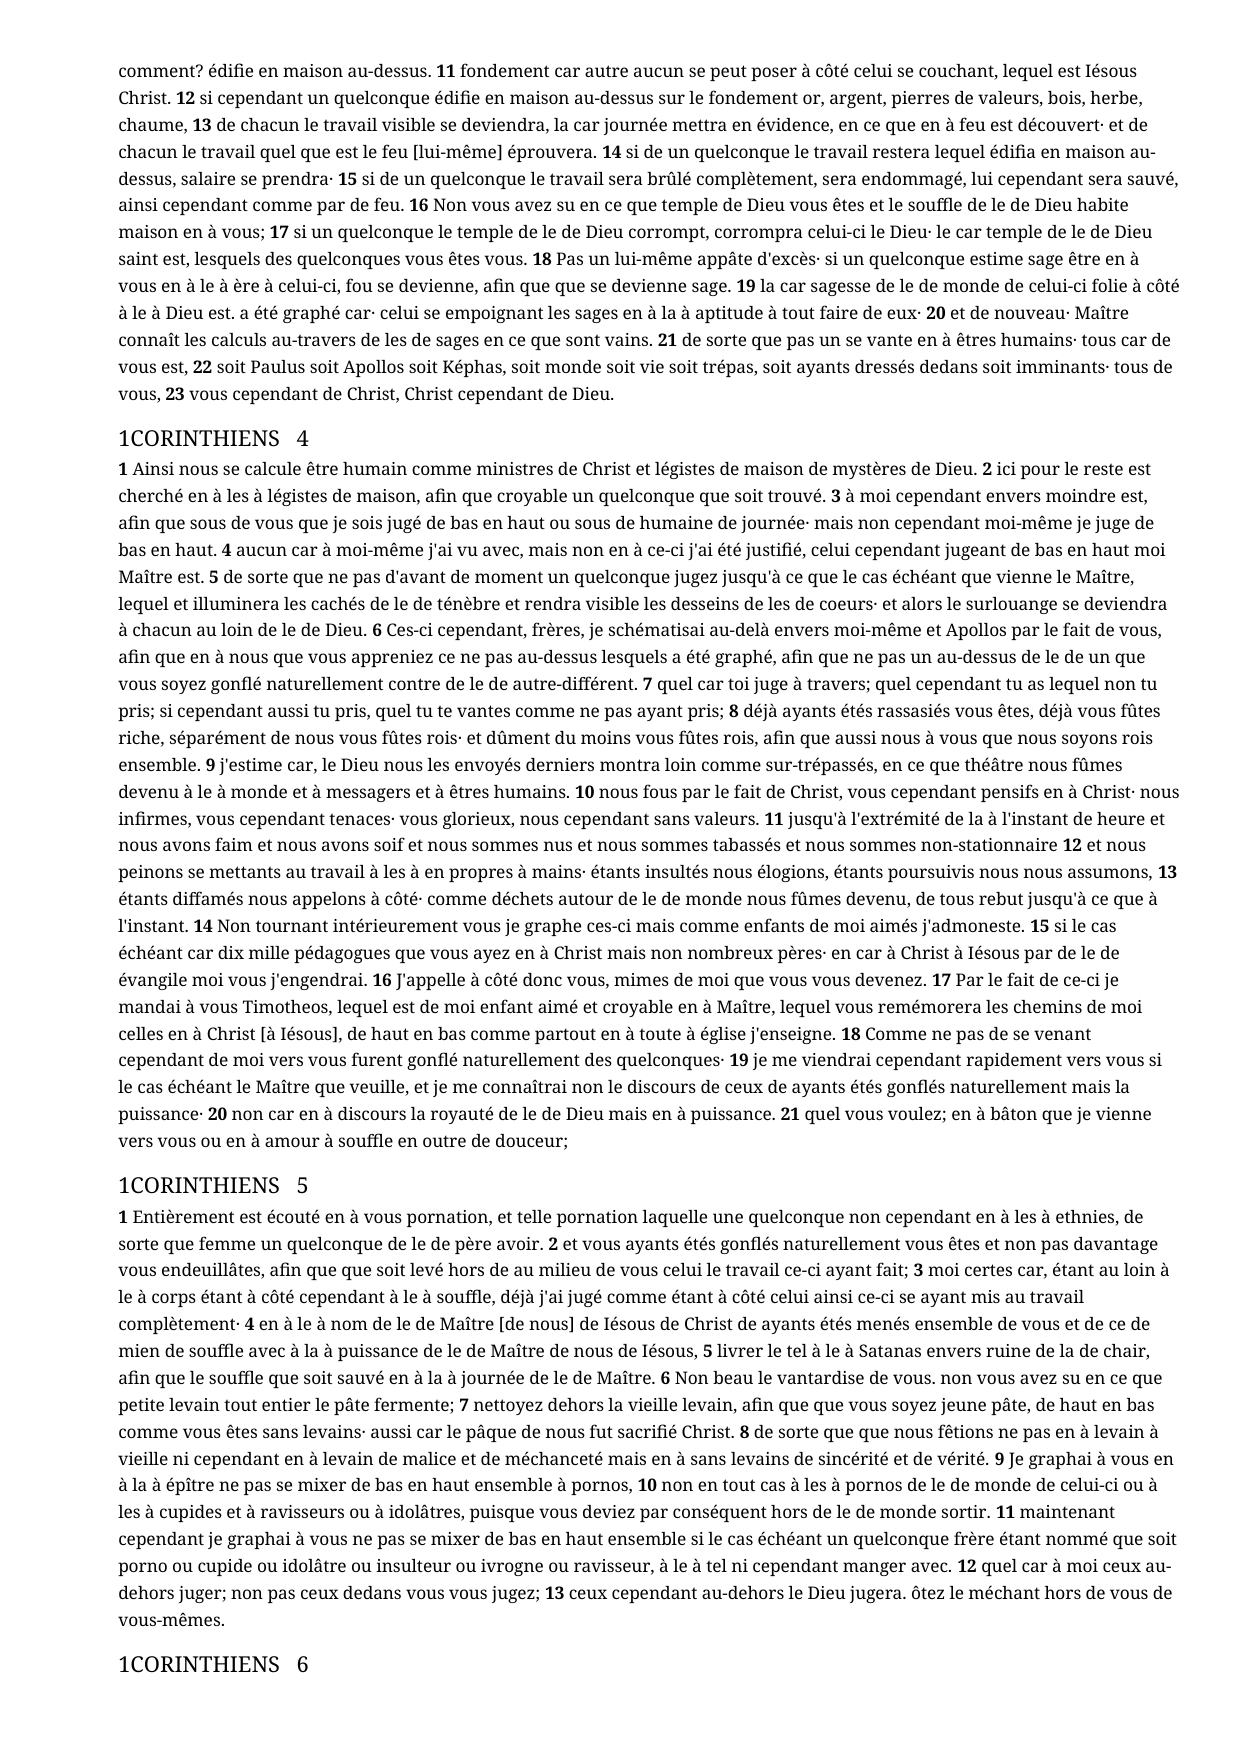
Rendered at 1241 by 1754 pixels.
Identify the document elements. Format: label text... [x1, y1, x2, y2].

text comment? édifie en maison au-dessus. 11 fondement car autre aucun se peut poser à côté celui se couchant, lequel est Iésous Christ. 12 si cependant un quelconque édifie en maison au-dessus sur le fondement or, argent, pierres de valeurs, bois, herbe, chaume, 13 de chacun le travail visible se deviendra, la car journée mettra en évidence, en ce que en à feu est découvert· et de chacun le travail quel que est le feu [lui-même] éprouvera. 14 si de un quelconque le travail restera lequel édifia en maison au-dessus, salaire se prendra· 15 si de un quelconque le travail sera brûlé complètement, sera endommagé, lui cependant sera sauvé, ainsi cependant comme par de feu. 16 Non vous avez su en ce que temple de Dieu vous êtes et le souffle de le de Dieu habite maison en à vous; 17 si un quelconque le temple de le de Dieu corrompt, corrompra celui-ci le Dieu· le car temple de le de Dieu saint est, lesquels des quelconques vous êtes vous. 18 Pas un lui-même appâte d'excès· si un quelconque estime sage être en à vous en à le à ère à celui-ci, fou se devienne, afin que que se devienne sage. 19 la car sagesse de le de monde de celui-ci folie à côté à le à Dieu est. a été graphé car· celui se empoignant les sages en à la à aptitude à tout faire de eux· 20 et de nouveau· Maître connaît les calculs au-travers de les de sages en ce que sont vains. 21 de sorte que pas un se vante en à êtres humains· tous car de vous est, 22 soit Paulus soit Apollos soit Képhas, soit monde soit vie soit trépas, soit ayants dressés dedans soit imminants· tous de vous, 23 vous cependant de Christ, Christ cependant de Dieu. [118, 59, 1181, 405]
text 1 Ainsi nous se calcule être humain comme ministres de Christ et légistes de maison de mystères de Dieu. 2 ici pour le reste est cherché en à les à légistes de maison, afin que croyable un quelconque que soit trouvé. 3 à moi cependant envers moindre est, afin que sous de vous que je sois jugé de bas en haut ou sous de humaine de journée· mais non cependant moi-même je juge de bas en haut. 4 aucun car à moi-même j'ai vu avec, mais non en à ce-ci j'ai été justifié, celui cependant jugeant de bas en haut moi Maître est. 5 de sorte que ne pas d'avant de moment un quelconque jugez jusqu'à ce que le cas échéant que vienne le Maître, lequel et illuminera les cachés de le de ténèbre et rendra visible les desseins de les de coeurs· et alors le surlouange se deviendra à chacun au loin de le de Dieu. 6 Ces-ci cependant, frères, je schématisai au-delà envers moi-même et Apollos par le fait de vous, afin que en à nous que vous appreniez ce ne pas au-dessus lesquels a été graphé, afin que ne pas un au-dessus de le de un que vous soyez gonflé naturellement contre de le de autre-différent. 7 quel car toi juge à travers; quel cependant tu as lequel non tu pris; si cependant aussi tu pris, quel tu te vantes comme ne pas ayant pris; 8 déjà ayants étés rassasiés vous êtes, déjà vous fûtes riche, séparément de nous vous fûtes rois· et dûment du moins vous fûtes rois, afin que aussi nous à vous que nous soyons rois ensemble. 9 j'estime car, le Dieu nous les envoyés derniers montra loin comme sur-trépassés, en ce que théâtre nous fûmes devenu à le à monde et à messagers et à êtres humains. 10 nous fous par le fait de Christ, vous cependant pensifs en à Christ· nous infirmes, vous cependant tenaces· vous glorieux, nous cependant sans valeurs. 11 jusqu'à l'extrémité de la à l'instant de heure et nous avons faim et nous avons soif et nous sommes nus et nous sommes tabassés et nous sommes non-stationnaire 12 et nous peinons se mettants au travail à les à en propres à mains· étants insultés nous élogions, étants poursuivis nous nous assumons, 13 étants diffamés nous appelons à côté· comme déchets autour de le de monde nous fûmes devenu, de tous rebut jusqu'à ce que à l'instant. 14 Non tournant intérieurement vous je graphe ces-ci mais comme enfants de moi aimés j'admoneste. 15 si le cas échéant car dix mille pédagogues que vous ayez en à Christ mais non nombreux pères· en car à Christ à Iésous par de le de évangile moi vous j'engendrai. 16 J'appelle à côté donc vous, mimes de moi que vous vous devenez. 17 Par le fait de ce-ci je mandai à vous Timotheos, lequel est de moi enfant aimé et croyable en à Maître, lequel vous remémorera les chemins de moi celles en à Christ [à Iésous], de haut en bas comme partout en à toute à église j'enseigne. 18 Comme ne pas de se venant cependant de moi vers vous furent gonflé naturellement des quelconques· 19 je me viendrai cependant rapidement vers vous si le cas échéant le Maître que veuille, et je me connaîtrai non le discours de ceux de ayants étés gonflés naturellement mais la puissance· 20 non car en à discours la royauté de le de Dieu mais en à puissance. 21 quel vous voulez; en à bâton que je vienne vers vous ou en à amour à souffle en outre de douceur; [118, 457, 1181, 1152]
text 1CORINTHIENS 5 [118, 1171, 1181, 1200]
text 1CORINTHIENS 4 [118, 423, 1181, 453]
text 1 Entièrement est écouté en à vous pornation, et telle pornation laquelle une quelconque non cependant en à les à ethnies, de sorte que femme un quelconque de le de père avoir. 2 et vous ayants étés gonflés naturellement vous êtes et non pas davantage vous endeuillâtes, afin que que soit levé hors de au milieu de vous celui le travail ce-ci ayant fait; 3 moi certes car, étant au loin à le à corps étant à côté cependant à le à souffle, déjà j'ai jugé comme étant à côté celui ainsi ce-ci se ayant mis au travail complètement· 4 en à le à nom de le de Maître [de nous] de Iésous de Christ de ayants étés menés ensemble de vous et de ce de mien de souffle avec à la à puissance de le de Maître de nous de Iésous, 5 livrer le tel à le à Satanas envers ruine de la de chair, afin que le souffle que soit sauvé en à la à journée de le de Maître. 6 Non beau le vantardise de vous. non vous avez su en ce que petite levain tout entier le pâte fermente; 7 nettoyez dehors la vieille levain, afin que que vous soyez jeune pâte, de haut en bas comme vous êtes sans levains· aussi car le pâque de nous fut sacrifié Christ. 8 de sorte que que nous fêtions ne pas en à levain à vieille ni cependant en à levain de malice et de méchanceté mais en à sans levains de sincérité et de vérité. 9 Je graphai à vous en à la à épître ne pas se mixer de bas en haut ensemble à pornos, 10 non en tout cas à les à pornos de le de monde de celui-ci ou à les à cupides et à ravisseurs ou à idolâtres, puisque vous deviez par conséquent hors de le de monde sortir. 11 maintenant cependant je graphai à vous ne pas se mixer de bas en haut ensemble si le cas échéant un quelconque frère étant nommé que soit porno ou cupide ou idolâtre ou insulteur ou ivrogne ou ravisseur, à le à tel ni cependant manger avec. 12 quel car à moi ceux au-dehors juger; non pas ceux dedans vous vous jugez; 13 ceux cependant au-dehors le Dieu jugera. ôtez le méchant hors de vous de vous-mêmes. [118, 1205, 1181, 1631]
text 1CORINTHIENS 6 [118, 1649, 1181, 1679]
